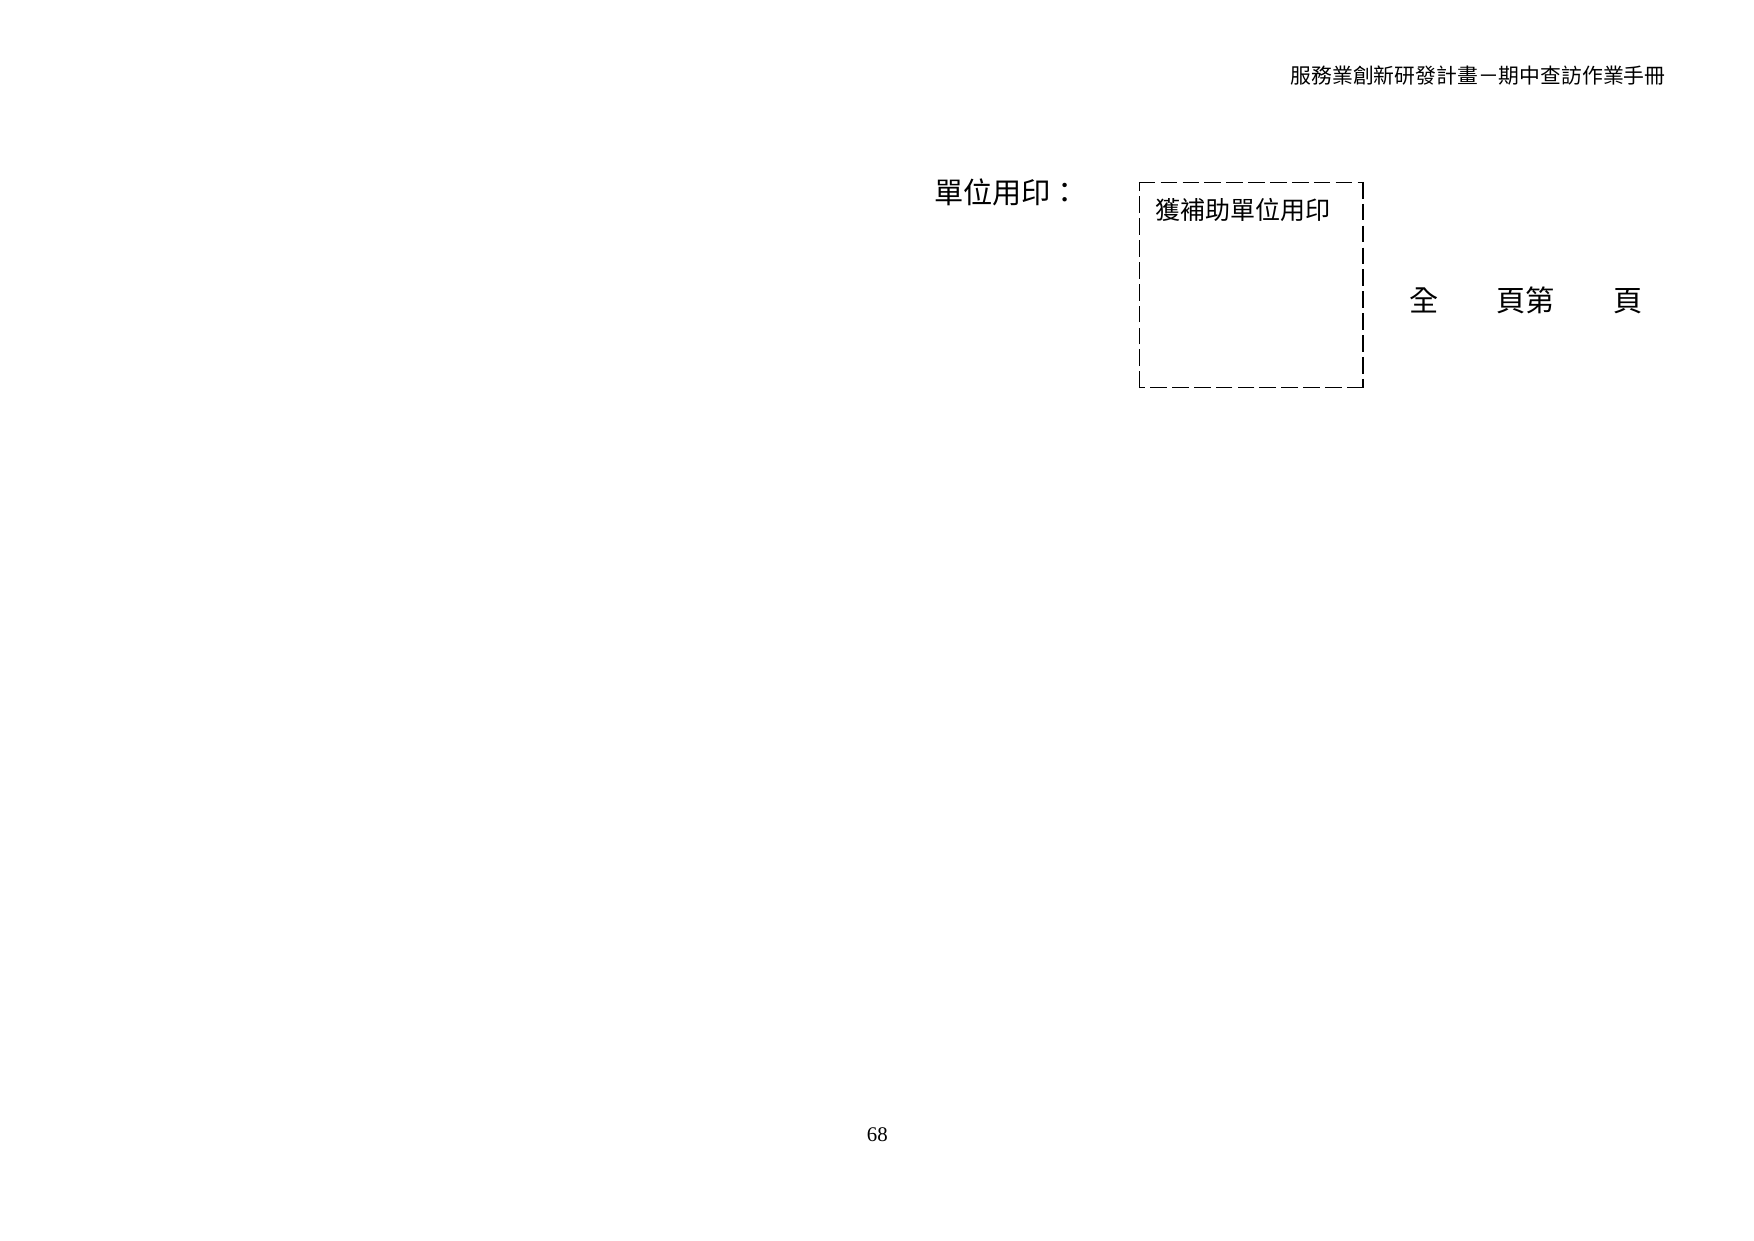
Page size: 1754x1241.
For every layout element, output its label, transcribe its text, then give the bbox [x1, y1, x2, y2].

text 單位用印： [139, 158, 1079, 212]
text [1139, 182, 1364, 388]
text 全 頁第 頁 [1364, 266, 1642, 320]
text 獲補助單位用印 [1155, 191, 1347, 227]
text [139, 266, 1139, 320]
